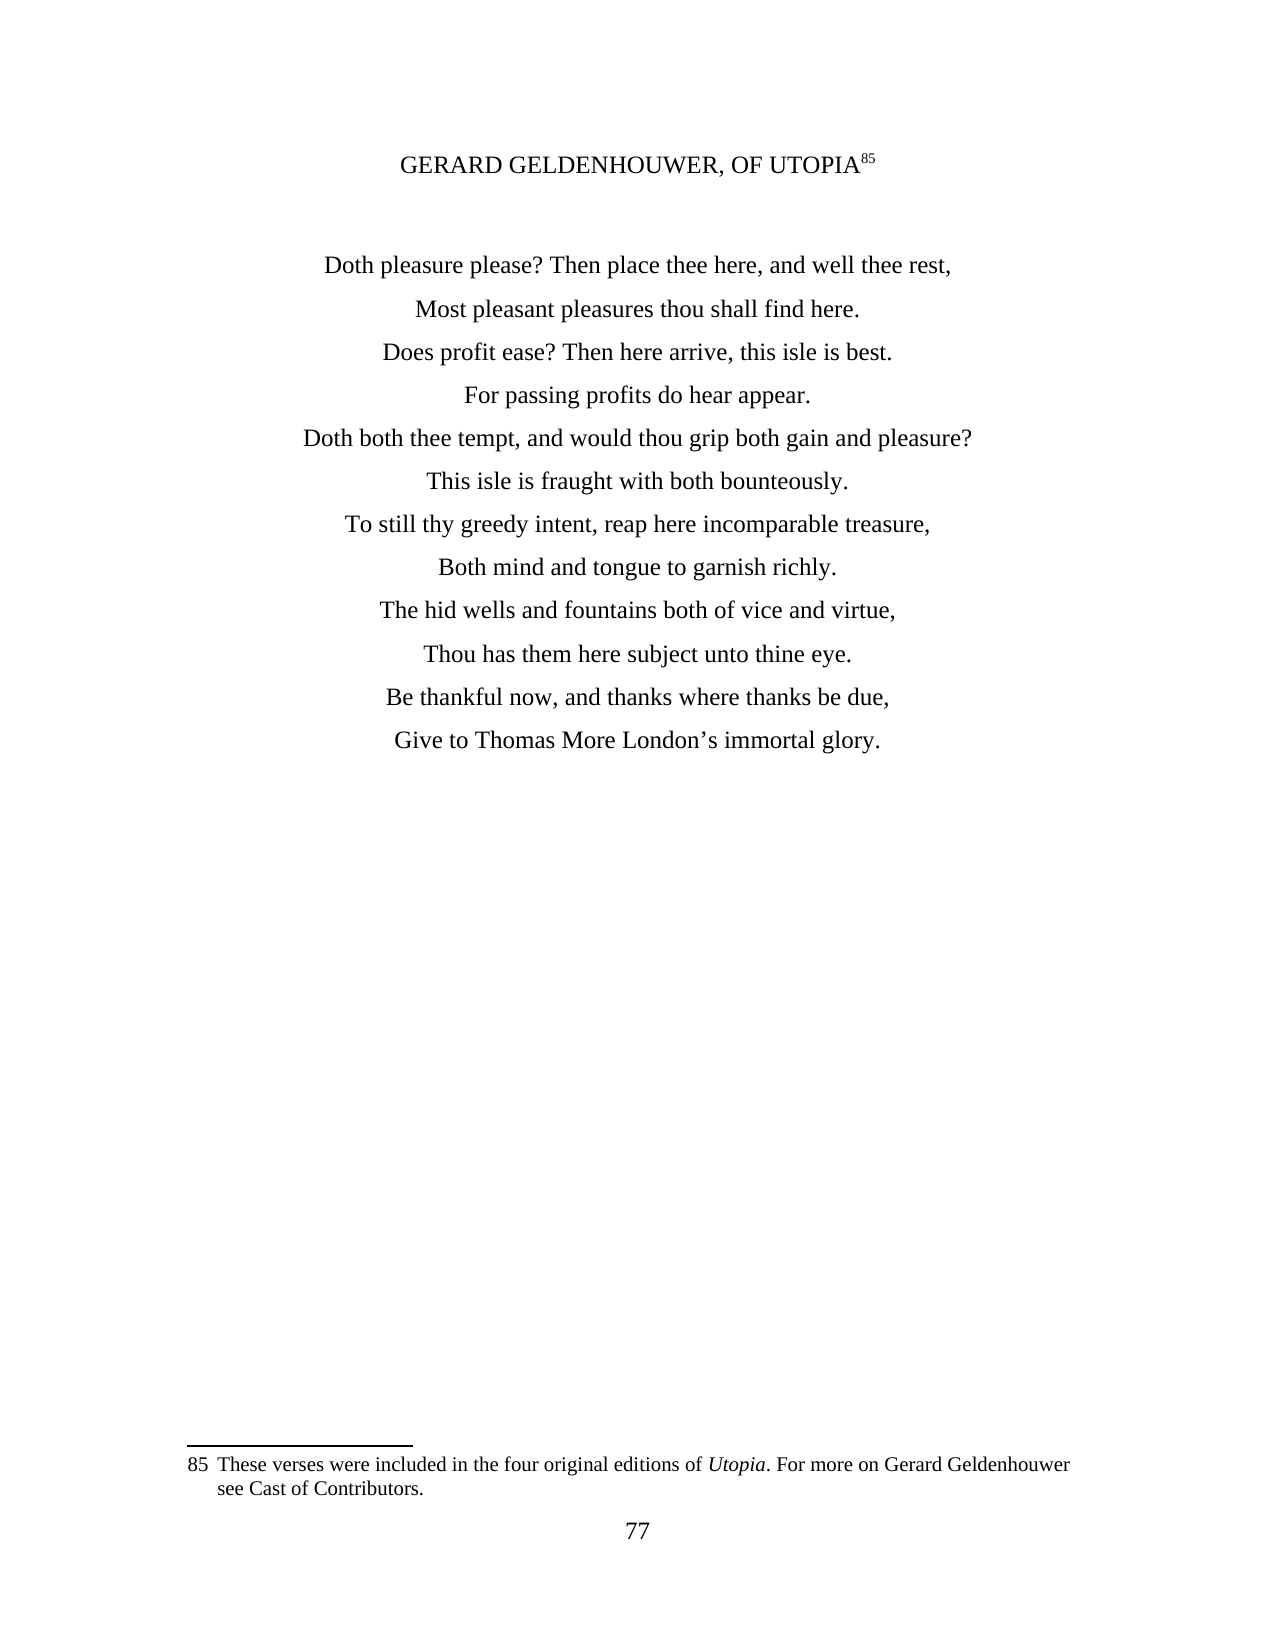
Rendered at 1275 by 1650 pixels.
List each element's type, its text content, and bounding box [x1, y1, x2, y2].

text Give to Thomas More London’s immortal glory. [187, 725, 1087, 754]
text Doth both thee tempt, and would thou grip both gain and pleasure? [187, 423, 1087, 452]
text Be thankful now, and thanks where thanks be due, [187, 682, 1087, 711]
text GERARD GELDENHOUWER, OF UTOPIA [187, 150, 1087, 179]
text For passing profits do hear appear. [187, 380, 1087, 409]
text To still thy greedy intent, reap here incomparable treasure, [187, 509, 1087, 538]
text Most pleasant pleasures thou shall find here. [187, 294, 1087, 322]
text Thou has them here subject unto thine eye. [187, 639, 1087, 667]
text Doth pleasure please? Then place thee here, and well thee rest, [187, 251, 1087, 279]
text Does profit ease? Then here arrive, this isle is best. [187, 337, 1087, 366]
text This isle is fraught with both bounteously. [187, 466, 1087, 495]
text These verses were included in the four original editions of Utopia. For more on Gerard Geldenhouwer see Cast of Contributors. [187, 1452, 1087, 1500]
text The hid wells and fountains both of vice and virtue, [187, 596, 1087, 624]
text Both mind and tongue to garnish richly. [187, 552, 1087, 581]
